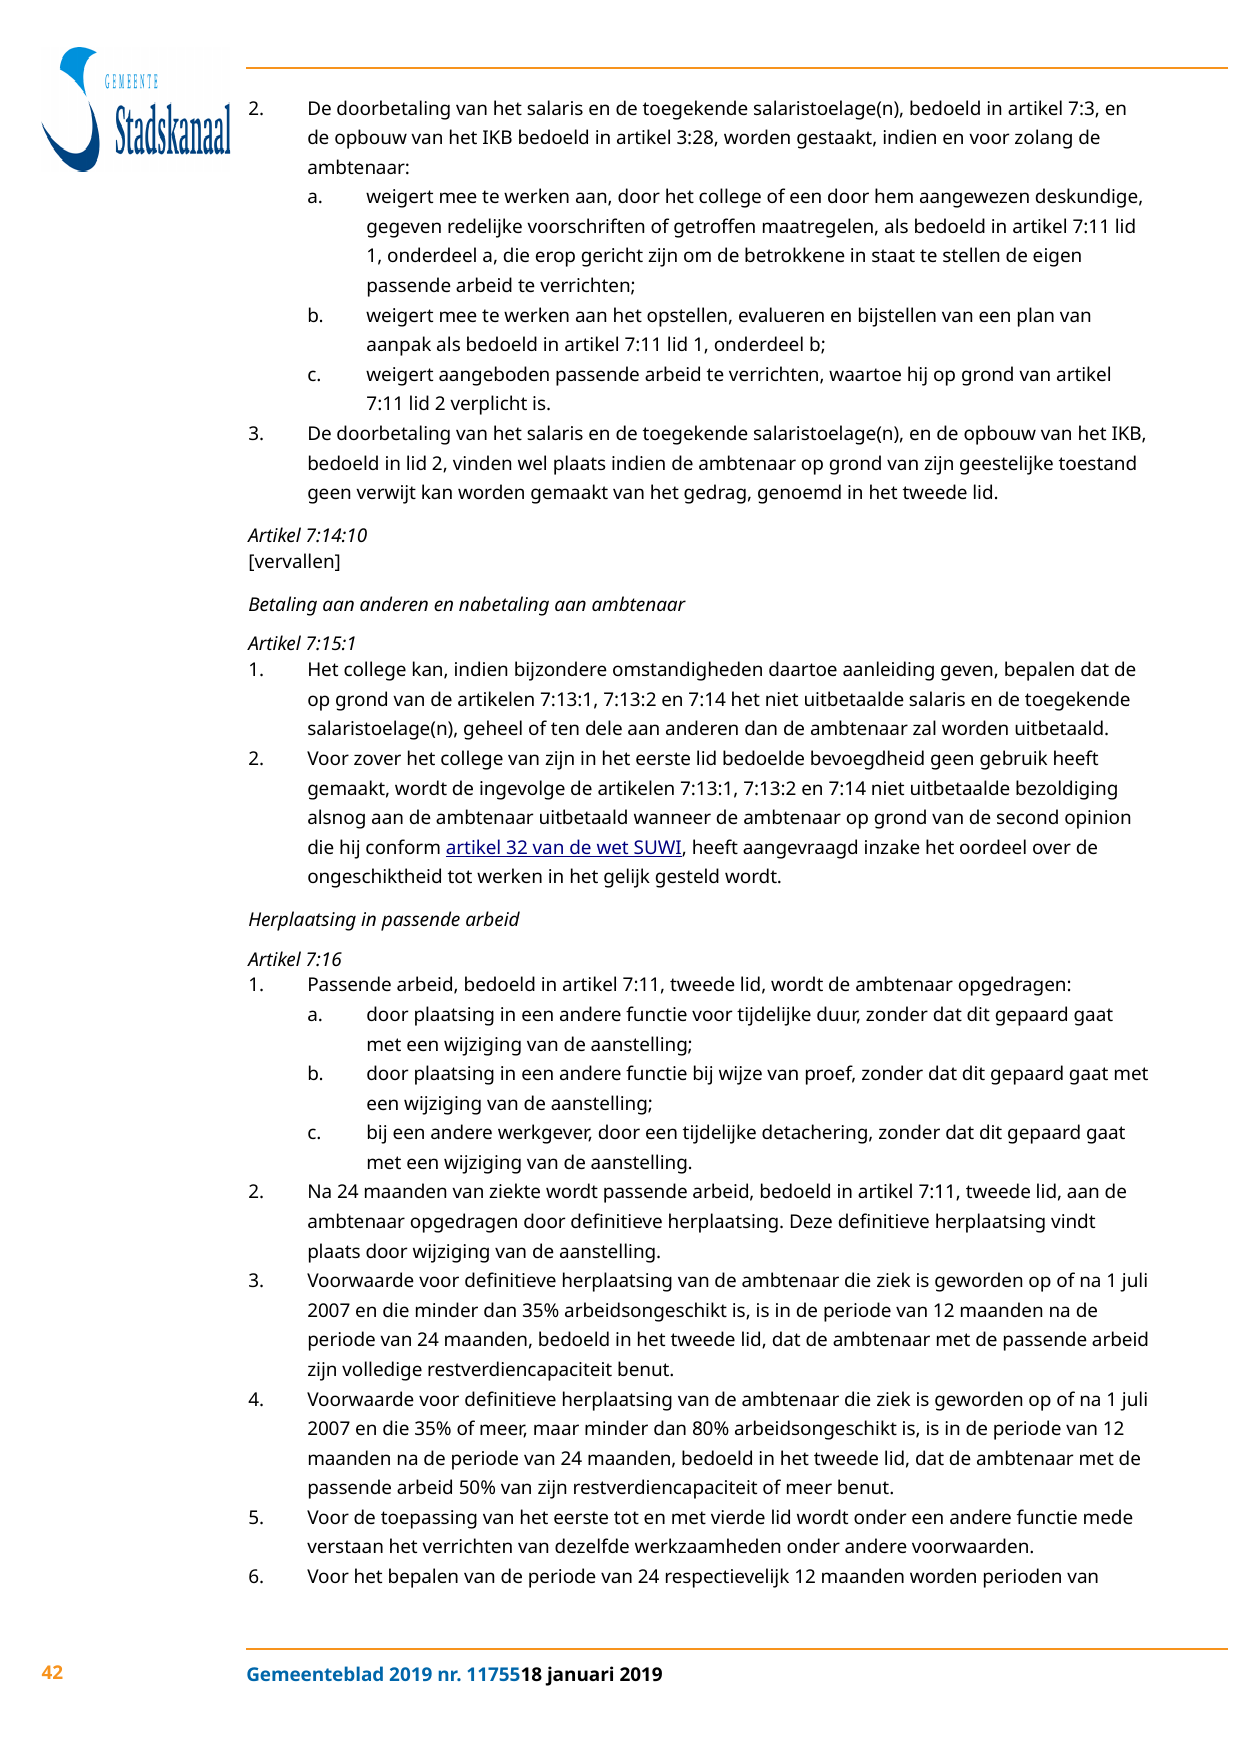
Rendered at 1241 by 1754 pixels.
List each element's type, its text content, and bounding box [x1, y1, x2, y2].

list Voor het bepalen van de periode van 24 respectievelijk 12 maanden worden perioden van [248, 1563, 1152, 1589]
list Voor de toepassing van het eerste tot en met vierde lid wordt onder een andere functie mede verstaan het verrichten van dezelfde werkzaamheden onder andere voorwaarden. [248, 1504, 1152, 1559]
list Het college kan, indien bijzondere omstandigheden daartoe aanleiding geven, bepalen dat de op grond van de artikelen 7:13:1, 7:13:2 en 7:14 het niet uitbetaalde salaris en de toegekende salaristoelage(n), geheel of ten dele aan anderen dan de ambtenaar zal worden uitbetaald. [248, 656, 1152, 741]
list bij een andere werkgever, door een tijdelijke detachering, zonder dat dit gepaard gaat met een wijziging van de aanstelling. [307, 1119, 1152, 1175]
text Artikel 7:16 [248, 946, 1152, 972]
list Voorwaarde voor definitieve herplaatsing van de ambtenaar die ziek is geworden op of na 1 juli 2007 en die 35% of meer, maar minder dan 80% arbeidsongeschikt is, is in de periode van 12 maanden na de periode van 24 maanden, bedoeld in het tweede lid, dat de ambtenaar met de passende arbeid 50% van zijn restverdiencapaciteit of meer benut. [248, 1386, 1152, 1500]
list Voor zover het college van zijn in het eerste lid bedoelde bevoegdheid geen gebruik heeft gemaakt, wordt de ingevolge de artikelen 7:13:1, 7:13:2 en 7:14 niet uitbetaalde bezoldiging alsnog aan de ambtenaar uitbetaald wanneer de ambtenaar op grond van de second opinion die hij conform artikel 32 van de wet SUWI, heeft aangevraagd inzake het oordeel over de ongeschiktheid tot werken in het gelijk gesteld wordt. [248, 745, 1152, 889]
text Herplaatsing in passende arbeid [248, 907, 1152, 932]
list Voorwaarde voor definitieve herplaatsing van de ambtenaar die ziek is geworden op of na 1 juli 2007 en die minder dan 35% arbeidsongeschikt is, is in de periode van 12 maanden na de periode van 24 maanden, bedoeld in het tweede lid, dat de ambtenaar met de passende arbeid zijn volledige restverdiencapaciteit benut. [248, 1267, 1152, 1382]
text Artikel 7:14:10 [248, 522, 1152, 548]
list Passende arbeid, bedoeld in artikel 7:11, tweede lid, wordt de ambtenaar opgedragen: [248, 972, 1152, 997]
text Artikel 7:15:1 [248, 631, 1152, 656]
list weigert mee te werken aan het opstellen, evalueren en bijstellen van een plan van aanpak als bedoeld in artikel 7:11 lid 1, onderdeel b; [307, 302, 1152, 357]
list weigert mee te werken aan, door het college of een door hem aangewezen deskundige, gegeven redelijke voorschriften of getroffen maatregelen, als bedoeld in artikel 7:11 lid 1, onderdeel a, die erop gericht zijn om de betrokkene in staat te stellen de eigen passende arbeid te verrichten; [307, 183, 1152, 298]
list door plaatsing in een andere functie voor tijdelijke duur, zonder dat dit gepaard gaat met een wijziging van de aanstelling; [307, 1001, 1152, 1056]
text Betaling aan anderen en nabetaling aan ambtenaar [248, 591, 1152, 617]
list door plaatsing in een andere functie bij wijze van proef, zonder dat dit gepaard gaat met een wijziging van de aanstelling; [307, 1060, 1152, 1116]
picture [41, 47, 231, 172]
list weigert aangeboden passende arbeid te verrichten, waartoe hij op grond van artikel 7:11 lid 2 verplicht is. [307, 361, 1152, 416]
list De doorbetaling van het salaris en de toegekende salaristoelage(n), en de opbouw van het IKB, bedoeld in lid 2, vinden wel plaats indien de ambtenaar op grond van zijn geestelijke toestand geen verwijt kan worden gemaakt van het gedrag, genoemd in het tweede lid. [248, 420, 1152, 505]
list Na 24 maanden van ziekte wordt passende arbeid, bedoeld in artikel 7:11, tweede lid, aan de ambtenaar opgedragen door definitieve herplaatsing. Deze definitieve herplaatsing vindt plaats door wijziging van de aanstelling. [248, 1179, 1152, 1263]
text [vervallen] [248, 548, 1152, 574]
list De doorbetaling van het salaris en de toegekende salaristoelage(n), bedoeld in artikel 7:3, en de opbouw van het IKB bedoeld in artikel 3:28, worden gestaakt, indien en voor zolang de ambtenaar: [248, 95, 1152, 180]
